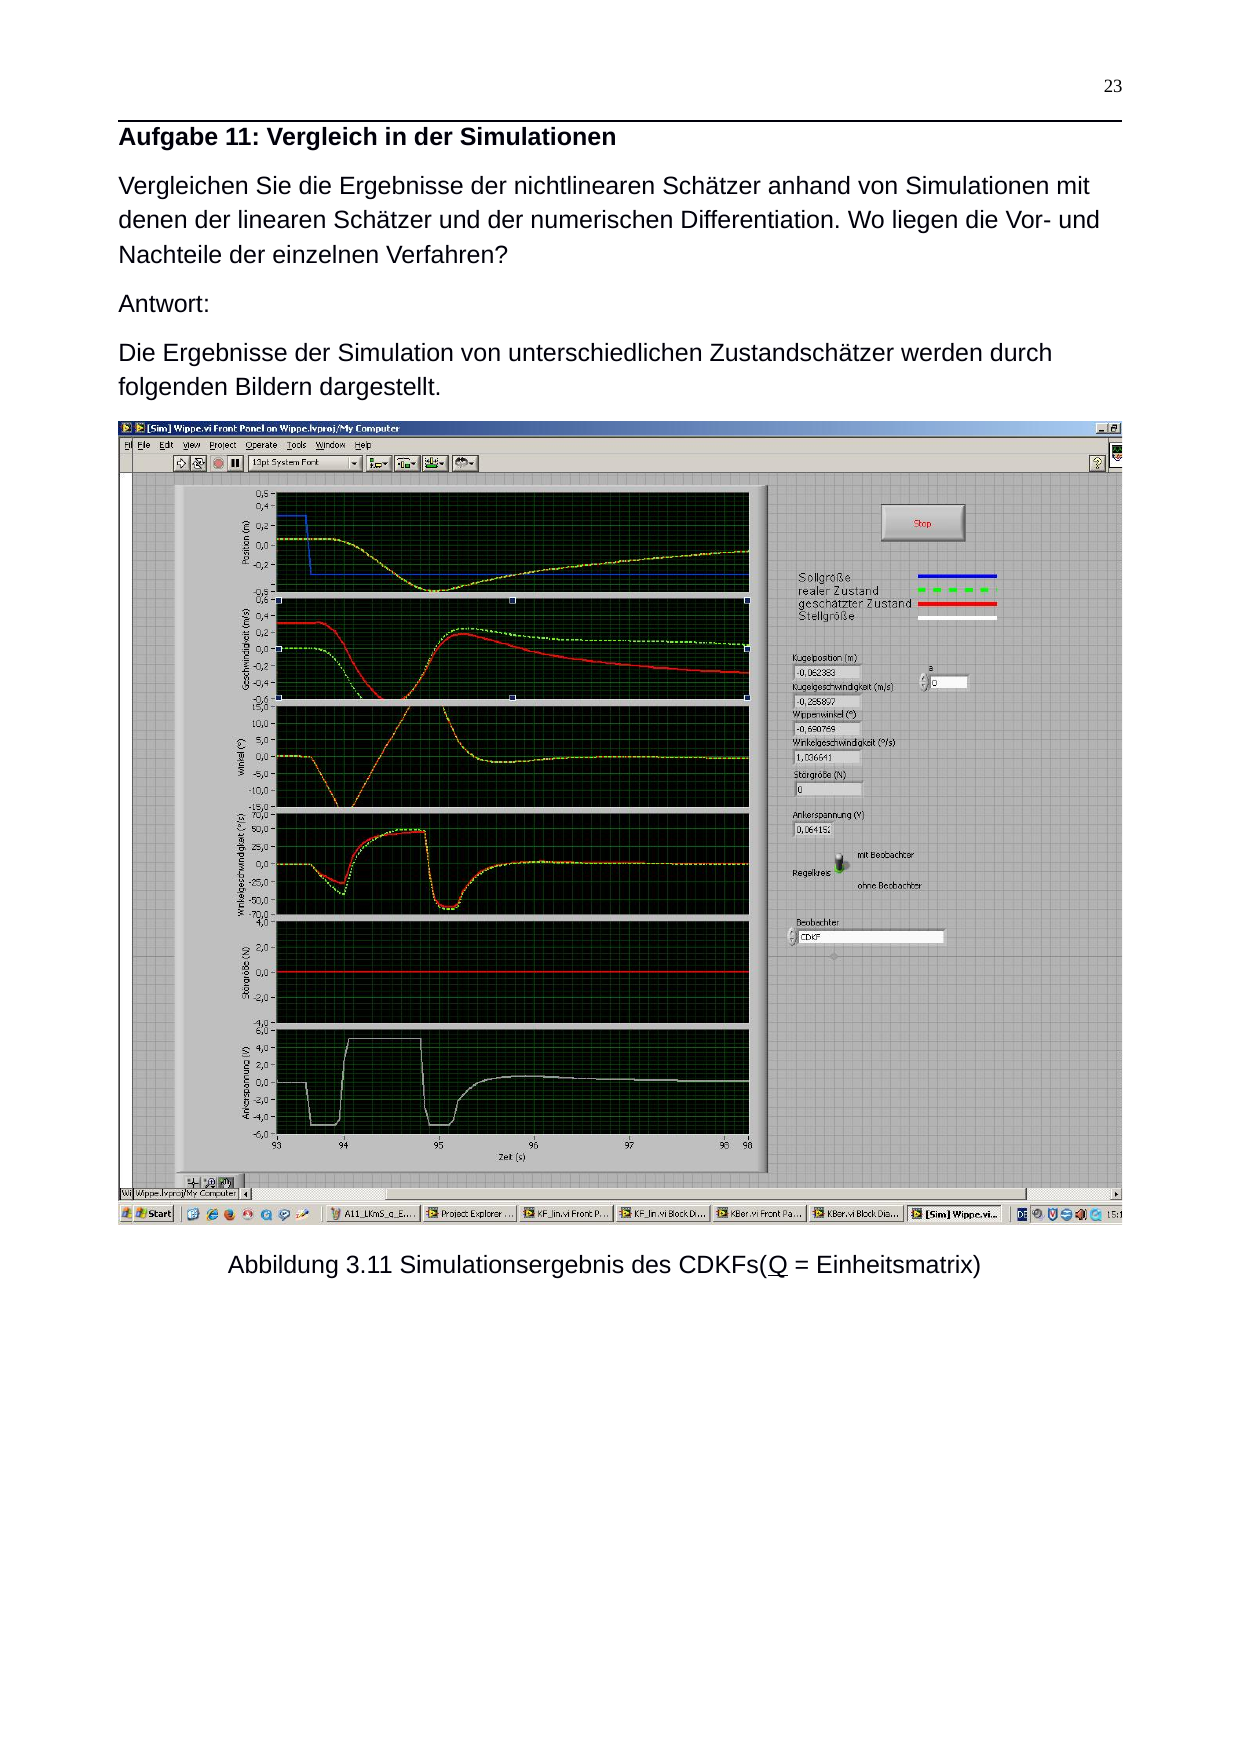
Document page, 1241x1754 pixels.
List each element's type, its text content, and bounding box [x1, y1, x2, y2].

picture [118, 421, 1123, 1225]
text Abbildung 3.11 Simulationsergebnis des CDKFs(Q = Einheitsmatrix) [118, 1250, 1122, 1279]
text Aufgabe 11: Vergleich in der Simulationen [118, 122, 1122, 151]
text Antwort: [118, 289, 1122, 318]
text Vergleichen Sie die Ergebnisse der nichtlinearen Schätzer anhand von Simulationen mit denen der linearen Schätzer und der numerischen Differentiation. Wo liegen die Vor- und Nachteile der einzelnen Verfahren? [118, 171, 1122, 268]
text Die Ergebnisse der Simulation von unterschiedlichen Zustandschätzer werden durch folgenden Bildern dargestellt. [118, 338, 1122, 401]
